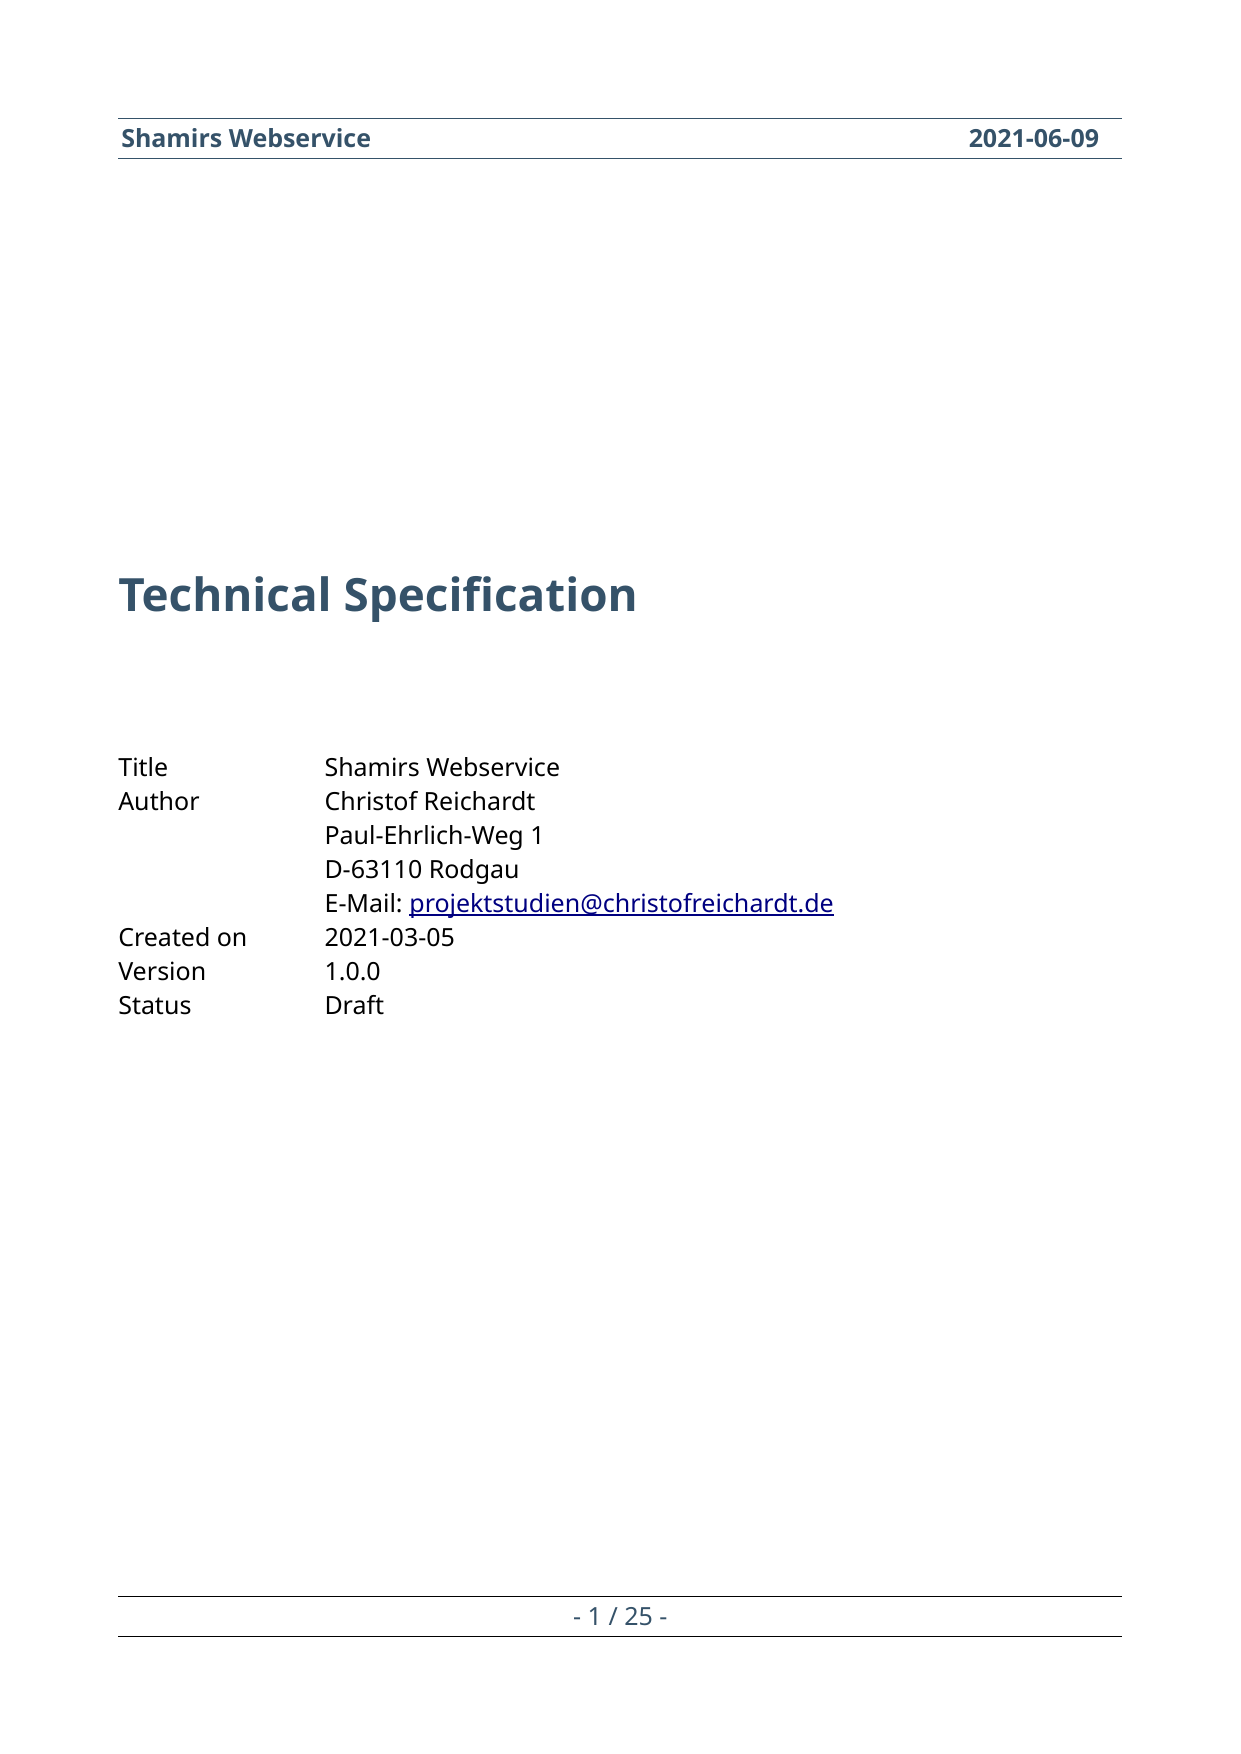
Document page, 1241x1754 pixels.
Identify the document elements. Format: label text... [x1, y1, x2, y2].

table_cell Version [118, 954, 324, 988]
table_cell 1.0.0 [324, 954, 1122, 988]
table_cell Status [118, 988, 324, 1022]
table_header Shamirs Webservice [324, 749, 1122, 783]
table_cell Author [118, 783, 324, 919]
table_header Title [118, 749, 324, 783]
text Technical Specification [118, 562, 1122, 624]
table_cell 2021-03-05 [324, 920, 1122, 954]
table_cell Christof Reichardt Paul-Ehrlich-Weg 1 D-63110 Rodgau E-Mail: projektstudien@christofreichardt.de [324, 783, 1122, 919]
table_cell Created on [118, 920, 324, 954]
table_cell Draft [324, 988, 1122, 1022]
